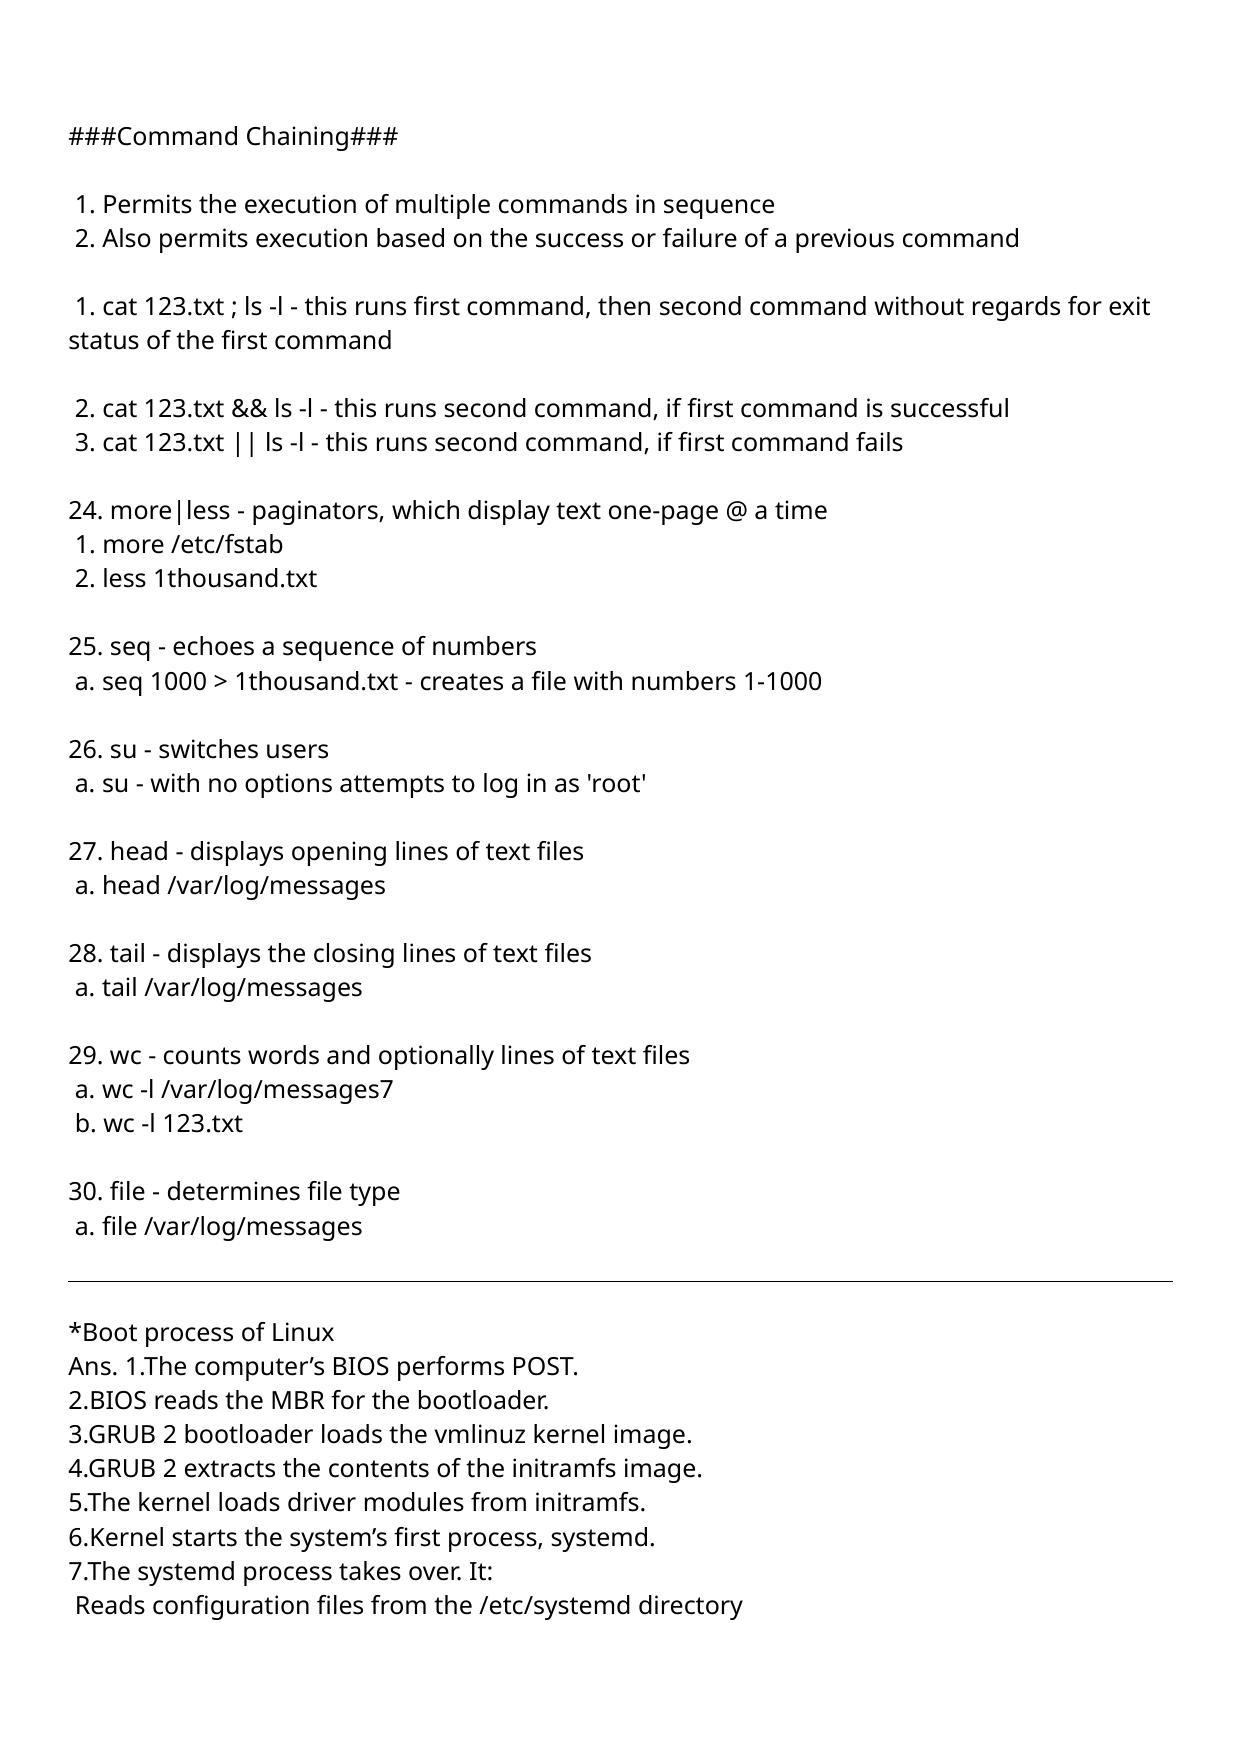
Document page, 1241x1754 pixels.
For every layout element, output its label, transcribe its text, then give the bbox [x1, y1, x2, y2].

text ###Command Chaining### [68, 118, 1173, 152]
text 2. Also permits execution based on the success or failure of a previous command [68, 220, 1173, 254]
text a. wc -l /var/log/messages7 [68, 1072, 1173, 1106]
text 4.GRUB 2 extracts the contents of the initramfs image. [68, 1451, 1173, 1485]
text 2. cat 123.txt && ls -l - this runs second command, if first command is successful [68, 391, 1173, 425]
text Reads configuration files from the /etc/systemd directory [68, 1587, 1173, 1621]
text 6.Kernel starts the system’s first process, systemd. [68, 1519, 1173, 1553]
text 1. more /etc/fstab [68, 527, 1173, 561]
text a. su - with no options attempts to log in as 'root' [68, 765, 1173, 799]
text 29. wc - counts words and optionally lines of text files [68, 1038, 1173, 1072]
text Ans. 1.The computer’s BIOS performs POST. [68, 1349, 1173, 1383]
text a. head /var/log/messages [68, 867, 1173, 902]
text 1. Permits the execution of multiple commands in sequence [68, 186, 1173, 220]
text 5.The kernel loads driver modules from initramfs. [68, 1485, 1173, 1519]
text 30. file - determines file type [68, 1174, 1173, 1208]
text b. wc -l 123.txt [68, 1106, 1173, 1140]
text 24. more|less - paginators, which display text one-page @ a time [68, 493, 1173, 527]
text *Boot process of Linux [68, 1315, 1173, 1349]
text 3. cat 123.txt || ls -l - this runs second command, if first command fails [68, 425, 1173, 459]
text 7.The systemd process takes over. It: [68, 1553, 1173, 1587]
text 2. less 1thousand.txt [68, 561, 1173, 595]
text a. tail /var/log/messages [68, 970, 1173, 1004]
text 1. cat 123.txt ; ls -l - this runs first command, then second command without regards for exit status of the first command [68, 288, 1173, 357]
text 26. su - switches users [68, 731, 1173, 765]
text 2.BIOS reads the MBR for the bootloader. [68, 1383, 1173, 1417]
text a. seq 1000 > 1thousand.txt - creates a file with numbers 1-1000 [68, 663, 1173, 697]
text 27. head - displays opening lines of text files [68, 833, 1173, 867]
text a. file /var/log/messages [68, 1208, 1173, 1242]
text 25. seq - echoes a sequence of numbers [68, 629, 1173, 663]
text 28. tail - displays the closing lines of text files [68, 936, 1173, 970]
text 3.GRUB 2 bootloader loads the vmlinuz kernel image. [68, 1417, 1173, 1451]
